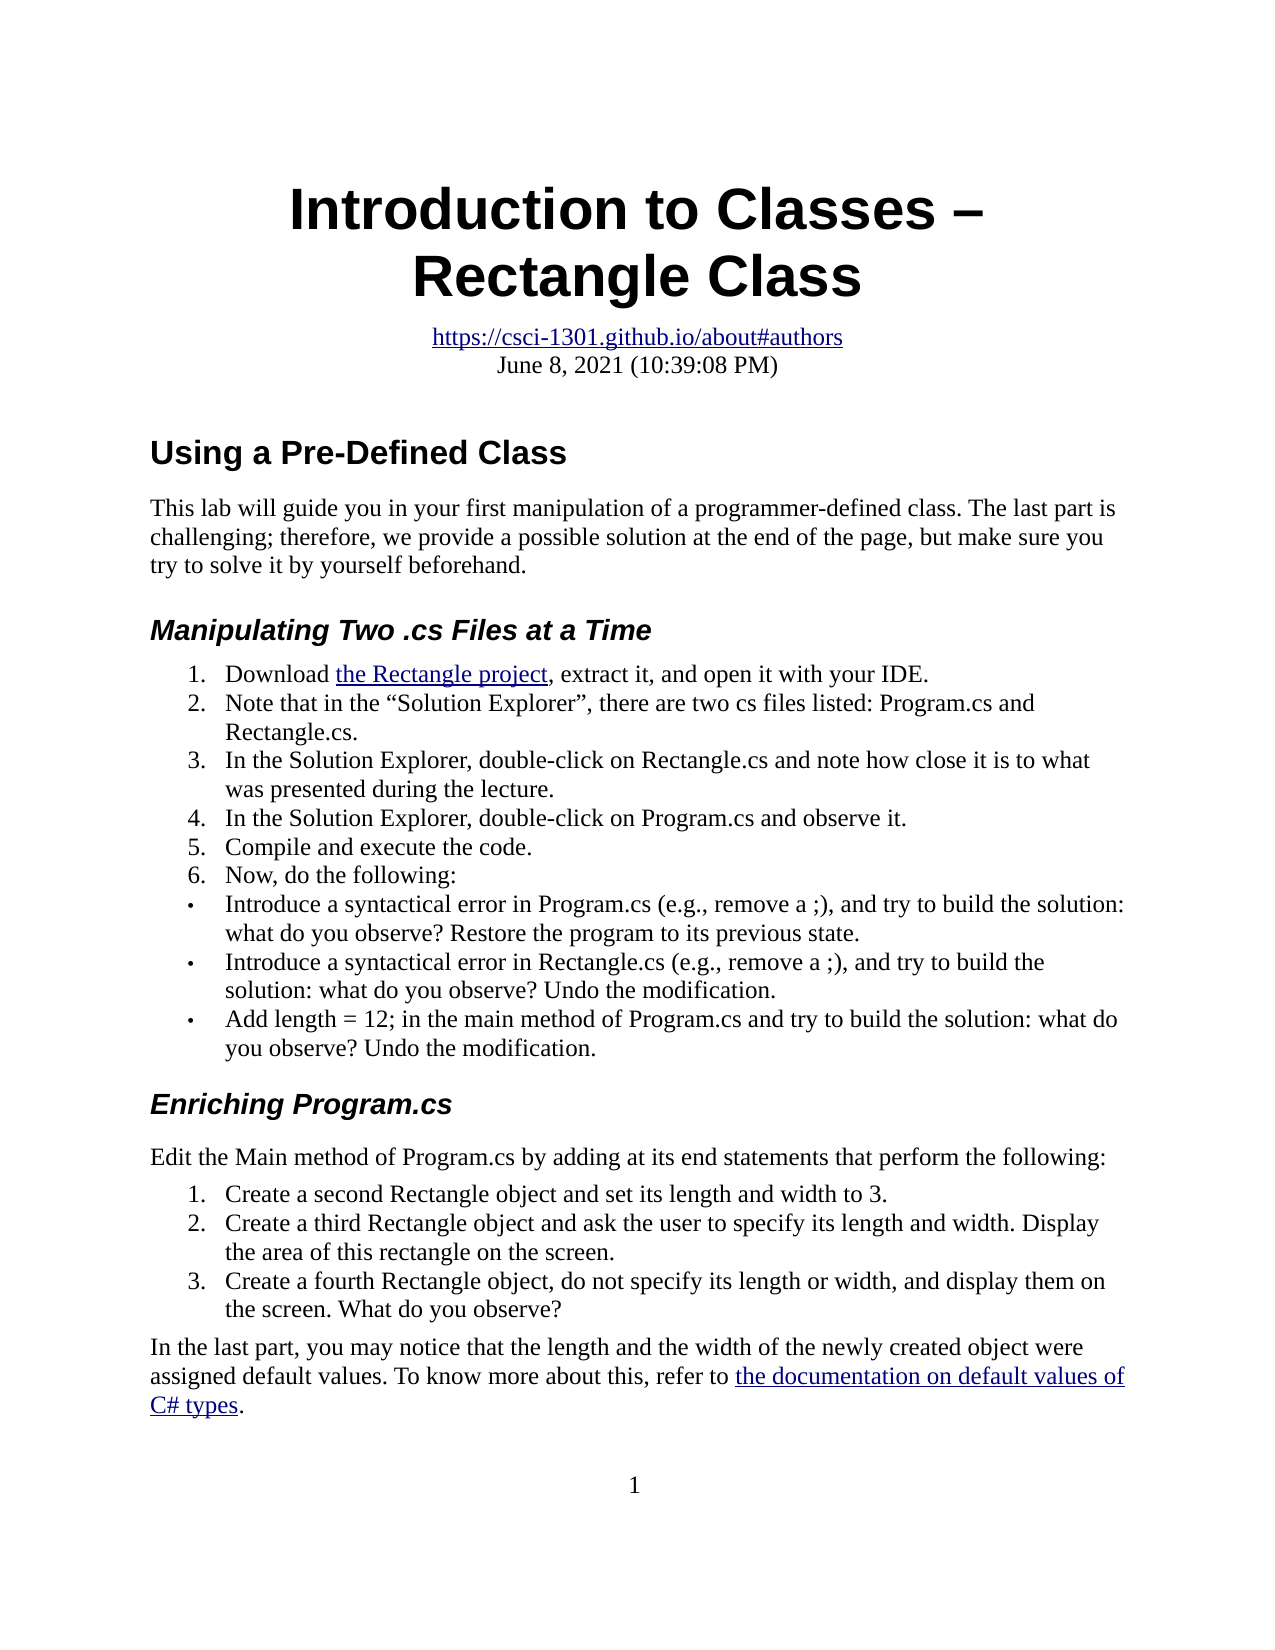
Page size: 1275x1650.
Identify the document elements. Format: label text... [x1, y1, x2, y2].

list Compile and execute the code. [187, 832, 1125, 861]
list Now, do the following: [187, 861, 1125, 889]
subtitle Manipulating Two .cs Files at a Time [150, 613, 1125, 647]
list Create a fourth Rectangle object, do not specify its length or width, and display them on the screen. What do you observe? [187, 1266, 1125, 1323]
list Note that in the “Solution Explorer”, there are two cs files listed: Program.cs and Rectangle.cs. [187, 688, 1125, 746]
text https://csci-1301.github.io/about#authors [150, 322, 1125, 350]
text In the last part, you may notice that the length and the width of the newly created object were assigned default values. To know more about this, refer to the documentation on default values of C# types. [150, 1332, 1125, 1418]
list In the Solution Explorer, double-click on Rectangle.cs and note how close it is to what was presented during the lecture. [187, 746, 1125, 803]
list Create a second Rectangle object and set its length and width to 3. [187, 1179, 1125, 1208]
subtitle Using a Pre-Defined Class [150, 433, 1125, 472]
title Introduction to Classes – Rectangle Class [150, 175, 1125, 309]
list Add length = 12; in the main method of Program.cs and try to build the solution: what do you observe? Undo the modification. [187, 1004, 1125, 1062]
list Download the Rectangle project, extract it, and open it with your IDE. [187, 659, 1125, 688]
subtitle Enriching Program.cs [150, 1087, 1125, 1120]
list Create a third Rectangle object and ask the user to specify its length and width. Display the area of this rectangle on the screen. [187, 1208, 1125, 1266]
list Introduce a syntactical error in Program.cs (e.g., remove a ;), and try to build the solution: what do you observe? Restore the program to its previous state. [187, 889, 1125, 947]
text This lab will guide you in your first manipulation of a programmer-defined class. The last part is challenging; therefore, we provide a possible solution at the end of the page, but make sure you try to solve it by yourself beforehand. [150, 493, 1125, 579]
text June 8, 2021 (10:39:08 PM) [150, 350, 1125, 379]
list Introduce a syntactical error in Rectangle.cs (e.g., remove a ;), and try to build the solution: what do you observe? Undo the modification. [187, 947, 1125, 1004]
list In the Solution Explorer, double-click on Program.cs and observe it. [187, 803, 1125, 832]
text Edit the Main method of Program.cs by adding at its end statements that perform the following: [150, 1142, 1125, 1171]
